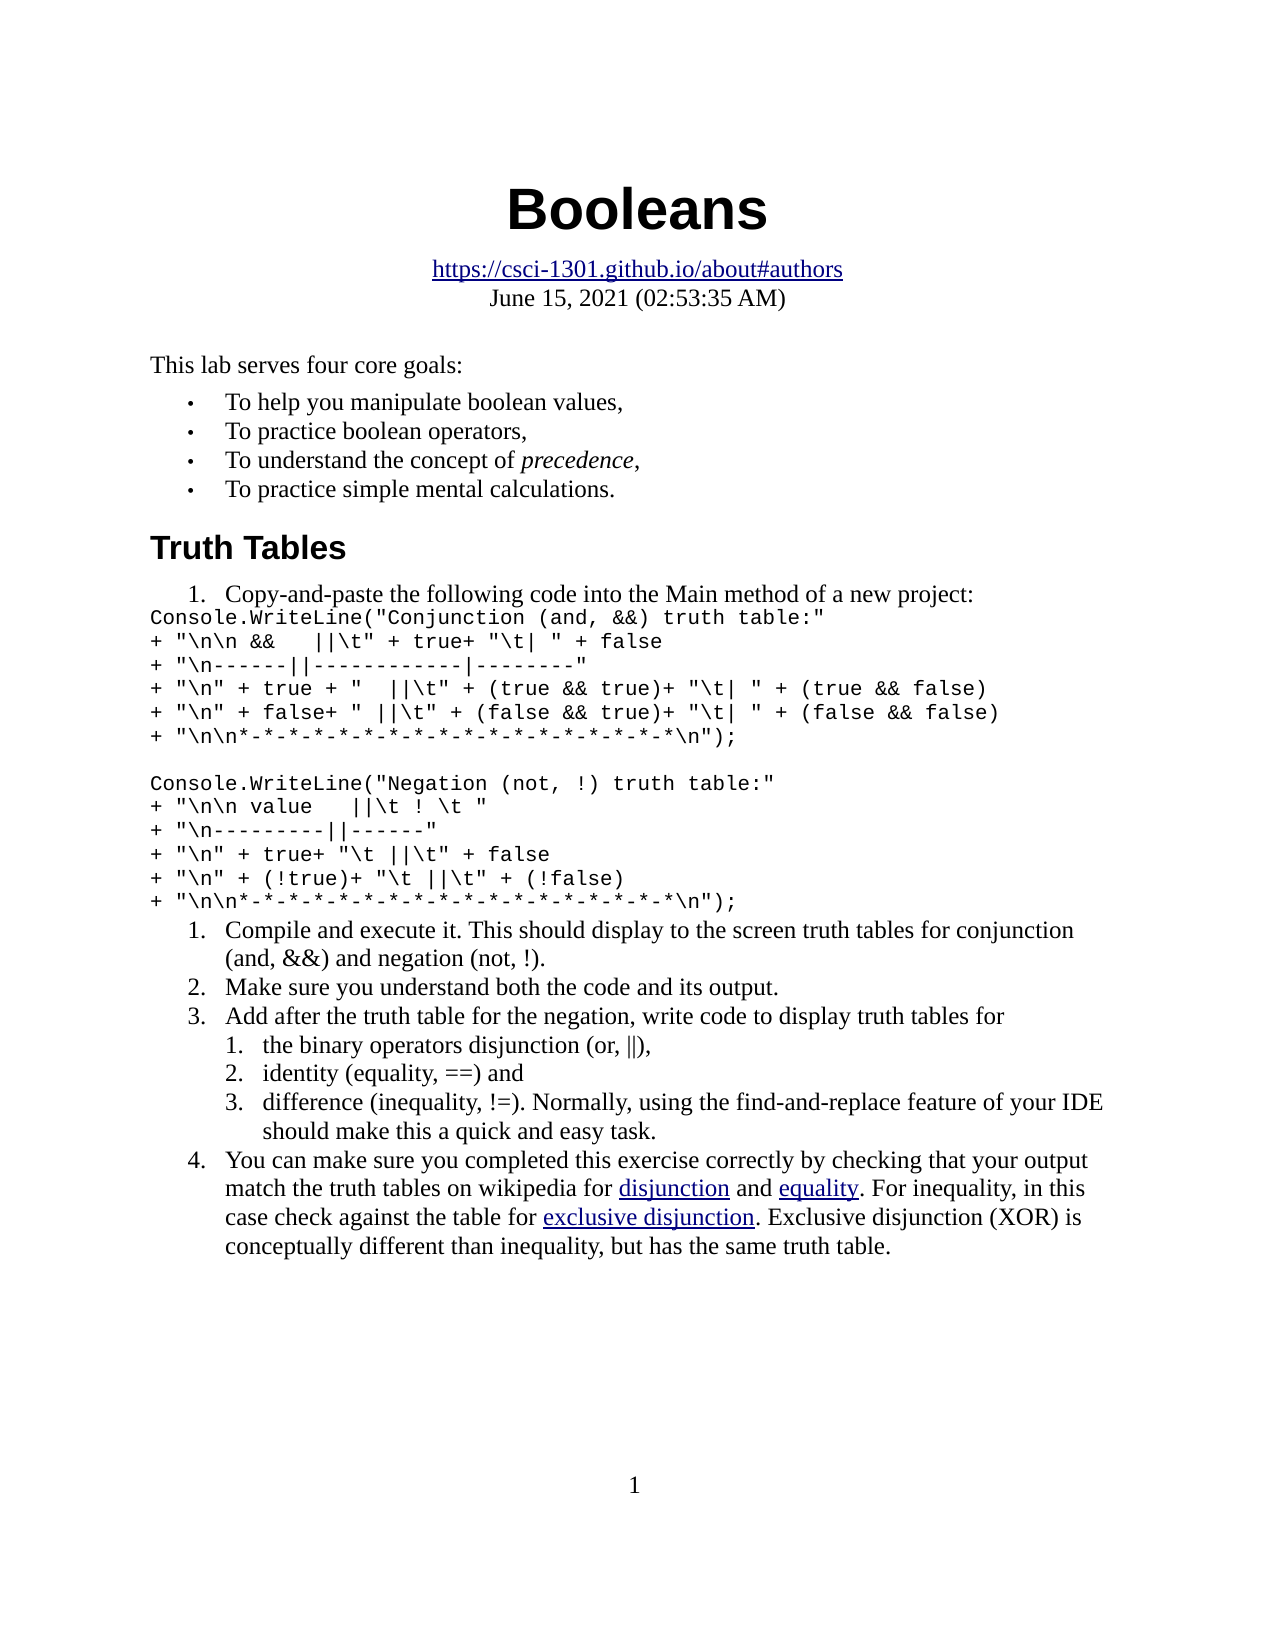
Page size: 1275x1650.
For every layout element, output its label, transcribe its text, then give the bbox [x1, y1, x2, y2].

text + "\n------||------------|--------" [150, 655, 1125, 678]
text + "\n\n*-*-*-*-*-*-*-*-*-*-*-*-*-*-*-*-*-*\n"); [150, 891, 1125, 915]
text Console.WriteLine("Conjunction (and, &&) truth table:" [150, 607, 1125, 631]
text + "\n" + true + " ||\t" + (true && true)+ "\t| " + (true && false) [150, 678, 1125, 702]
list difference (inequality, !=). Normally, using the find-and-replace feature of your IDE should make this a quick and easy task. [225, 1087, 1125, 1145]
list Add after the truth table for the negation, write code to display truth tables for [187, 1001, 1125, 1030]
text + "\n---------||------" [150, 820, 1125, 844]
list To understand the concept of precedence, [187, 445, 1125, 474]
text + "\n" + true+ "\t ||\t" + false [150, 844, 1125, 867]
list identity (equality, ==) and [225, 1058, 1125, 1087]
text Console.WriteLine("Negation (not, !) truth table:" [150, 773, 1125, 797]
subtitle Truth Tables [150, 527, 1125, 566]
text + "\n\n*-*-*-*-*-*-*-*-*-*-*-*-*-*-*-*-*-*\n"); [150, 726, 1125, 749]
list Copy-and-paste the following code into the Main method of a new project: [187, 579, 1125, 607]
title Booleans [150, 175, 1125, 242]
list Make sure you understand both the code and its output. [187, 972, 1125, 1001]
list Compile and execute it. This should display to the screen truth tables for conjunction (and, &&) and negation (not, !). [187, 915, 1125, 972]
text + "\n" + (!true)+ "\t ||\t" + (!false) [150, 867, 1125, 891]
text + "\n" + false+ " ||\t" + (false && true)+ "\t| " + (false && false) [150, 702, 1125, 726]
list the binary operators disjunction (or, ||), [225, 1030, 1125, 1058]
text + "\n\n value ||\t ! \t " [150, 797, 1125, 820]
text June 15, 2021 (02:53:35 AM) [150, 283, 1125, 312]
text + "\n\n && ||\t" + true+ "\t| " + false [150, 631, 1125, 655]
text This lab serves four core goals: [150, 350, 1125, 378]
text https://csci-1301.github.io/about#authors [150, 254, 1125, 283]
list To practice boolean operators, [187, 416, 1125, 445]
list To practice simple mental calculations. [187, 474, 1125, 502]
list To help you manipulate boolean values, [187, 387, 1125, 416]
list You can make sure you completed this exercise correctly by checking that your output match the truth tables on wikipedia for disjunction and equality. For inequality, in this case check against the table for exclusive disjunction. Exclusive disjunction (XOR) is conceptually different than inequality, but has the same truth table. [187, 1145, 1125, 1260]
